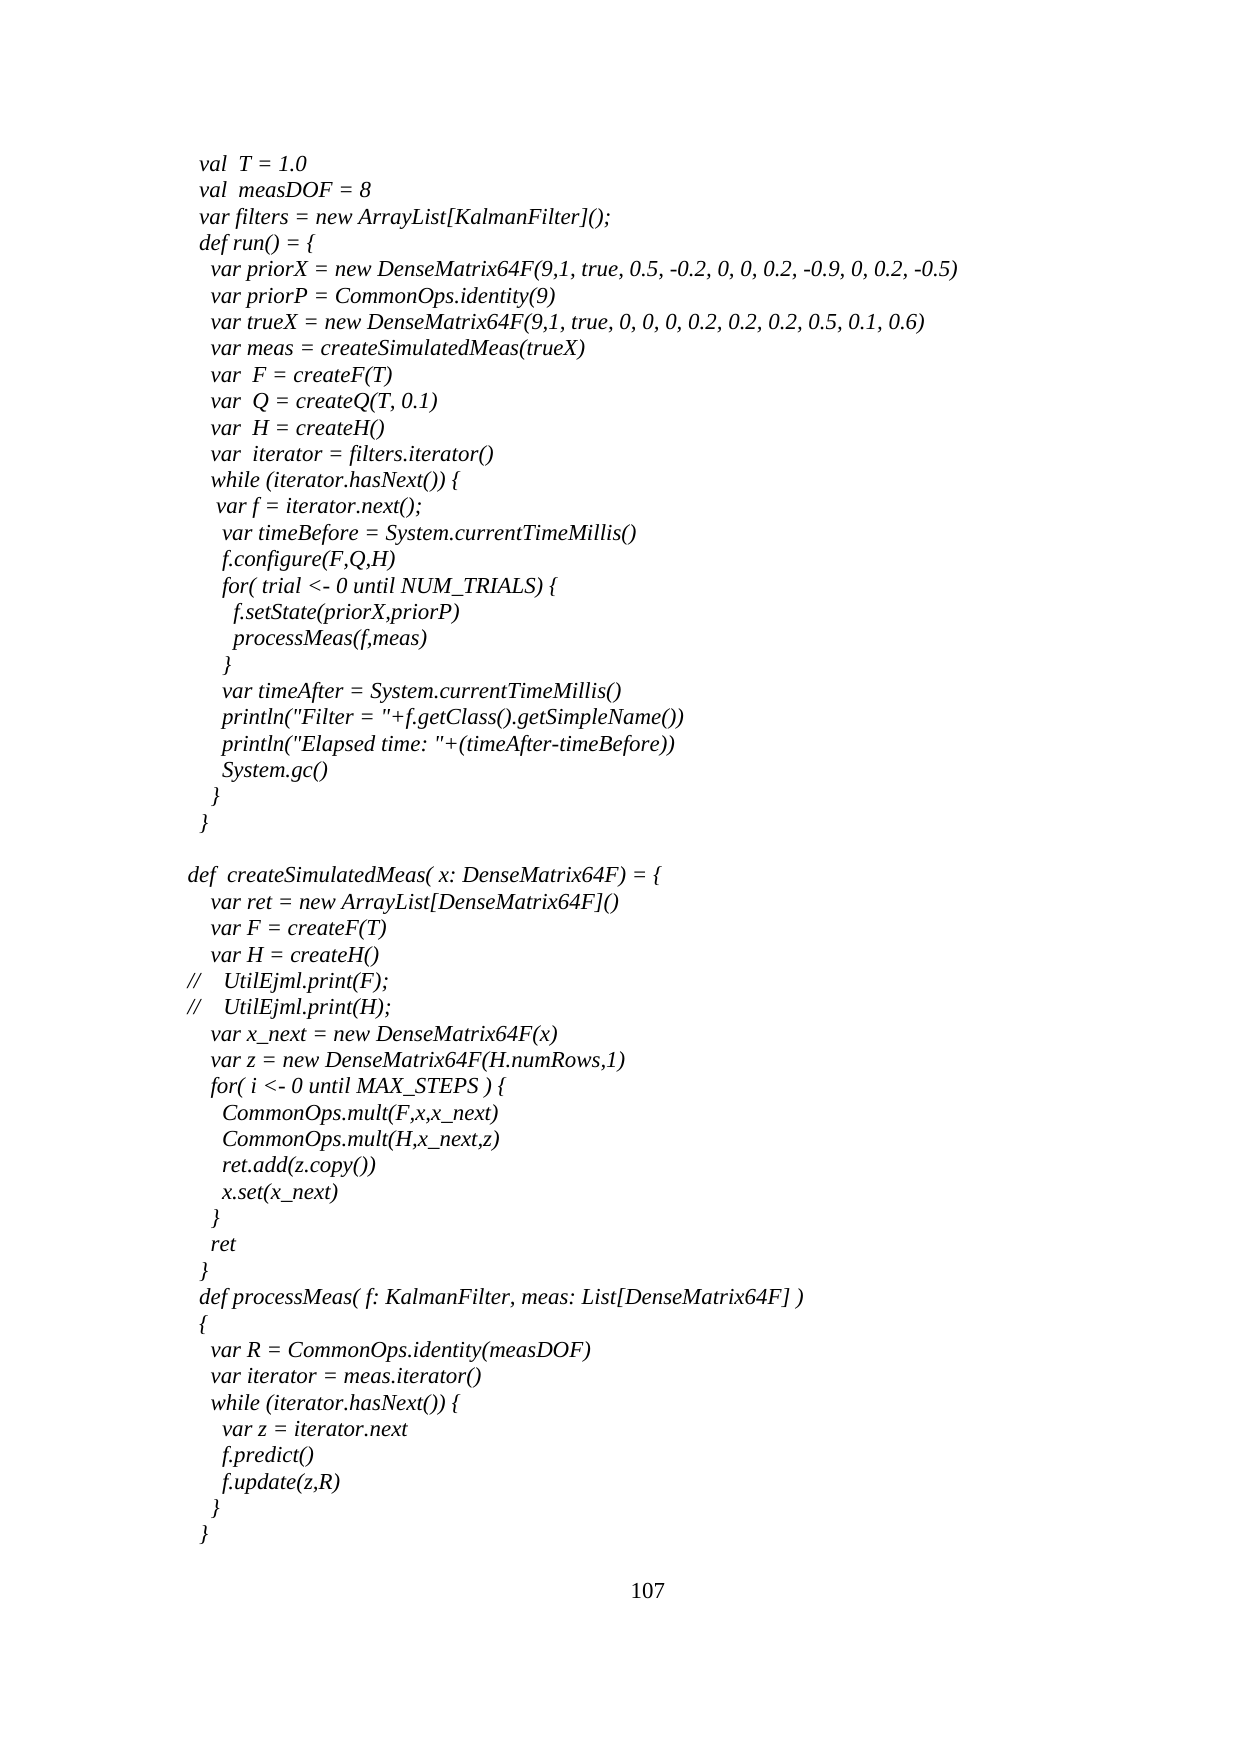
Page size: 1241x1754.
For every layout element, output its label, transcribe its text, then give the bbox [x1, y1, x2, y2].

text println("Elapsed time: "+(timeAfter-timeBefore)) [187, 730, 1108, 756]
text } [187, 1257, 1108, 1283]
text // UtilEjml.print(F); [187, 967, 1108, 993]
text } [187, 1204, 1108, 1231]
text // UtilEjml.print(H); [187, 993, 1108, 1020]
text } [187, 809, 1108, 835]
text } [187, 782, 1108, 809]
text var F = createF(T) [187, 914, 1108, 941]
text CommonOps.mult(F,x,x_next) [187, 1099, 1108, 1125]
text var Q = createQ(T, 0.1) [187, 387, 1108, 413]
text } [187, 1494, 1108, 1520]
text f.configure(F,Q,H) [187, 545, 1108, 572]
text } [187, 651, 1108, 677]
text println("Filter = "+f.getClass().getSimpleName()) [187, 703, 1108, 730]
text val T = 1.0 [187, 150, 1108, 176]
text var timeBefore = System.currentTimeMillis() [187, 519, 1108, 545]
text var timeAfter = System.currentTimeMillis() [187, 677, 1108, 703]
text var priorX = new DenseMatrix64F(9,1, true, 0.5, -0.2, 0, 0, 0.2, -0.9, 0, 0.2, -0.5) [187, 255, 1108, 282]
text while (iterator.hasNext()) { [187, 1389, 1108, 1415]
text def createSimulatedMeas( x: DenseMatrix64F) = { [187, 862, 1108, 888]
text def run() = { [187, 229, 1108, 255]
text var x_next = new DenseMatrix64F(x) [187, 1020, 1108, 1046]
text var meas = createSimulatedMeas(trueX) [187, 334, 1108, 361]
text f.setState(priorX,priorP) [187, 598, 1108, 624]
text var filters = new ArrayList[KalmanFilter](); [187, 203, 1108, 229]
text { [187, 1309, 1108, 1336]
text System.gc() [187, 756, 1108, 782]
text ret.add(z.copy()) [187, 1151, 1108, 1178]
text var ret = new ArrayList[DenseMatrix64F]() [187, 888, 1108, 914]
text var z = new DenseMatrix64F(H.numRows,1) [187, 1046, 1108, 1072]
text var iterator = meas.iterator() [187, 1362, 1108, 1389]
text processMeas(f,meas) [187, 624, 1108, 651]
text var z = iterator.next [187, 1415, 1108, 1441]
text f.update(z,R) [187, 1468, 1108, 1494]
text for( i <- 0 until MAX_STEPS ) { [187, 1072, 1108, 1099]
text var priorP = CommonOps.identity(9) [187, 282, 1108, 308]
text } [187, 1520, 1108, 1547]
text var iterator = filters.iterator() [187, 440, 1108, 466]
text def processMeas( f: KalmanFilter, meas: List[DenseMatrix64F] ) [187, 1283, 1108, 1309]
text var trueX = new DenseMatrix64F(9,1, true, 0, 0, 0, 0.2, 0.2, 0.2, 0.5, 0.1, 0.6) [187, 308, 1108, 334]
text var f = iterator.next(); [187, 493, 1108, 519]
text ret [187, 1231, 1108, 1257]
text while (iterator.hasNext()) { [187, 466, 1108, 493]
text var H = createH() [187, 941, 1108, 967]
text CommonOps.mult(H,x_next,z) [187, 1125, 1108, 1151]
text var H = createH() [187, 413, 1108, 440]
text for( trial <- 0 until NUM_TRIALS) { [187, 572, 1108, 598]
text var R = CommonOps.identity(measDOF) [187, 1336, 1108, 1362]
text var F = createF(T) [187, 361, 1108, 387]
text x.set(x_next) [187, 1178, 1108, 1204]
text val measDOF = 8 [187, 176, 1108, 203]
text f.predict() [187, 1441, 1108, 1468]
